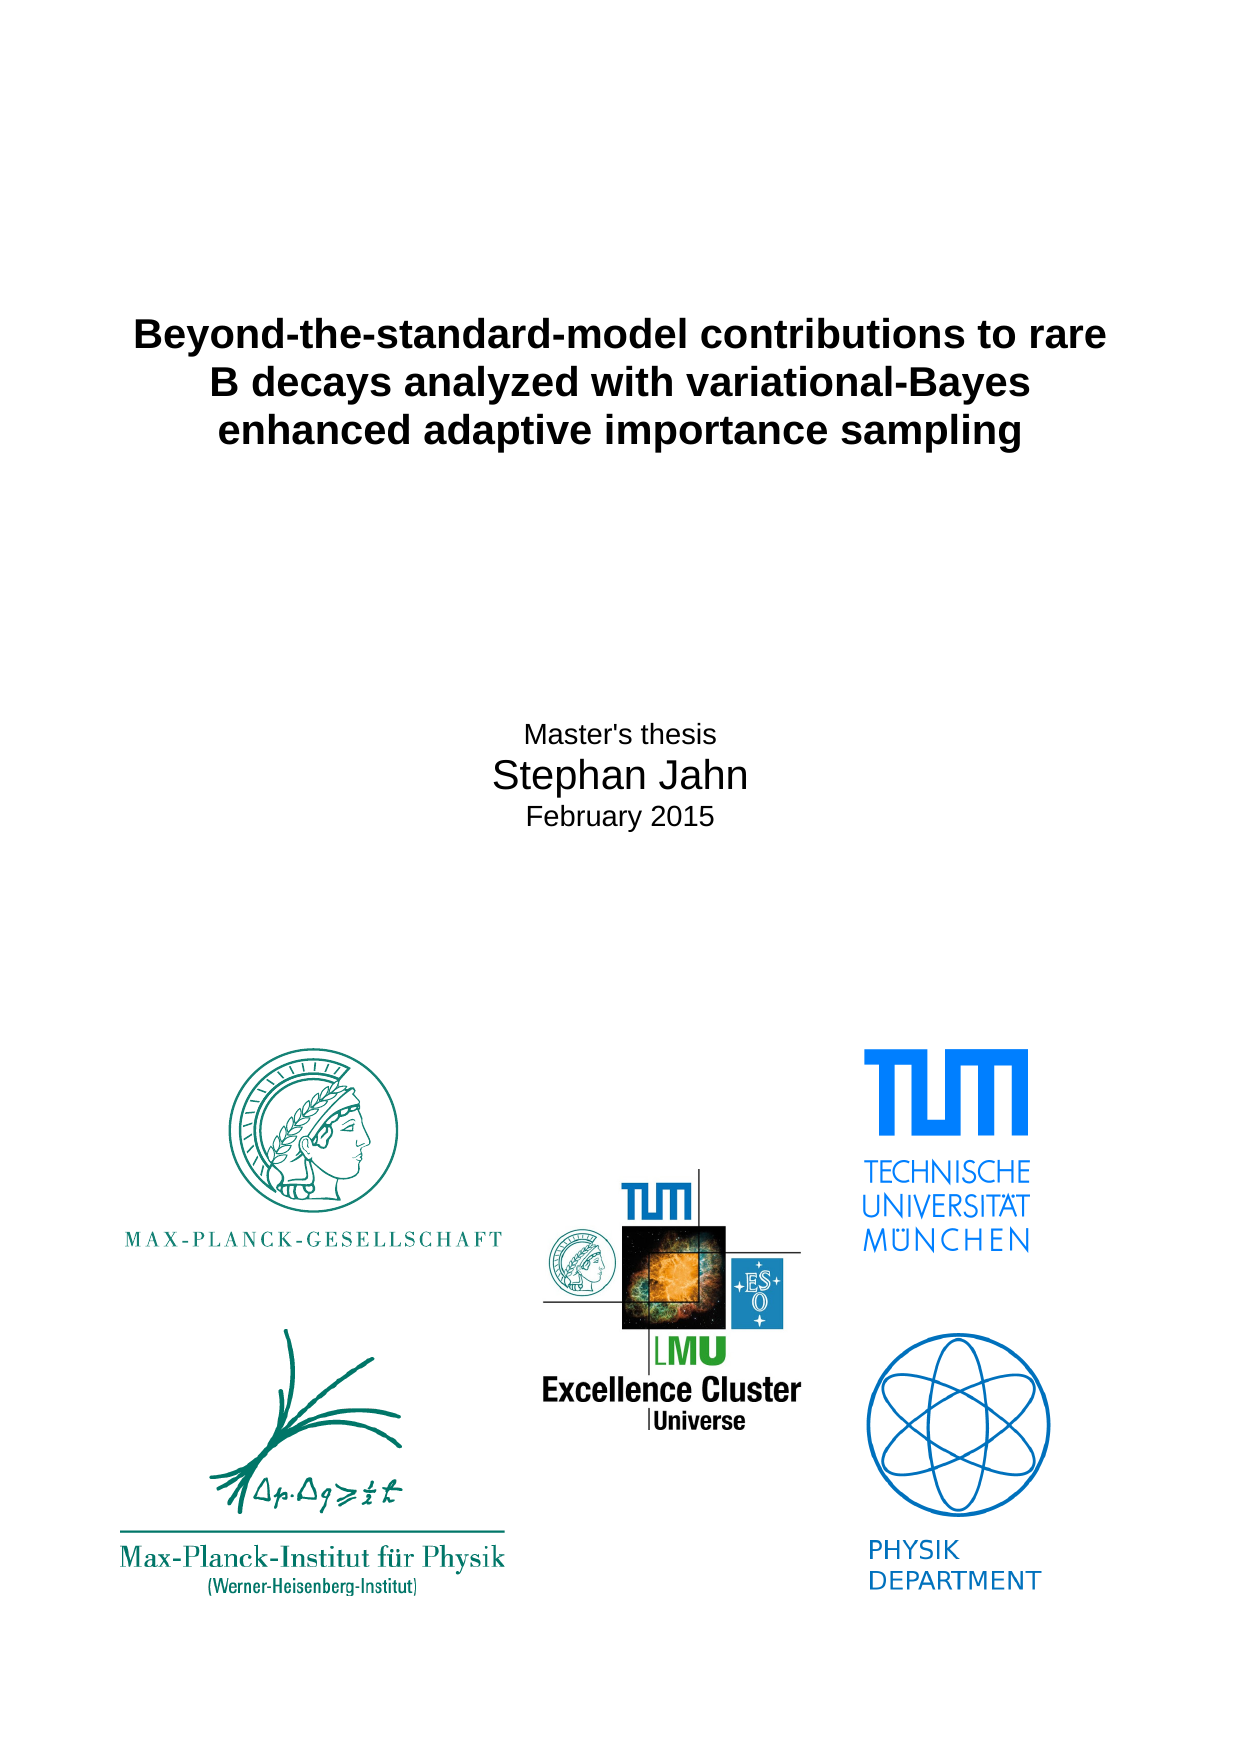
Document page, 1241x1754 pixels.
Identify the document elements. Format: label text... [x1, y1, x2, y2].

picture [858, 1324, 1059, 1599]
text Beyond-the-standard-model contributions to rare B decays analyzed with variational-Bayes enhanced adaptive importance sampling [118, 310, 1122, 453]
picture [541, 1169, 803, 1430]
text February 2015 [118, 798, 1122, 832]
text Master's thesis [118, 717, 1122, 751]
picture [840, 1026, 1053, 1276]
text Stephan Jahn [118, 751, 1122, 798]
picture [120, 1329, 505, 1596]
